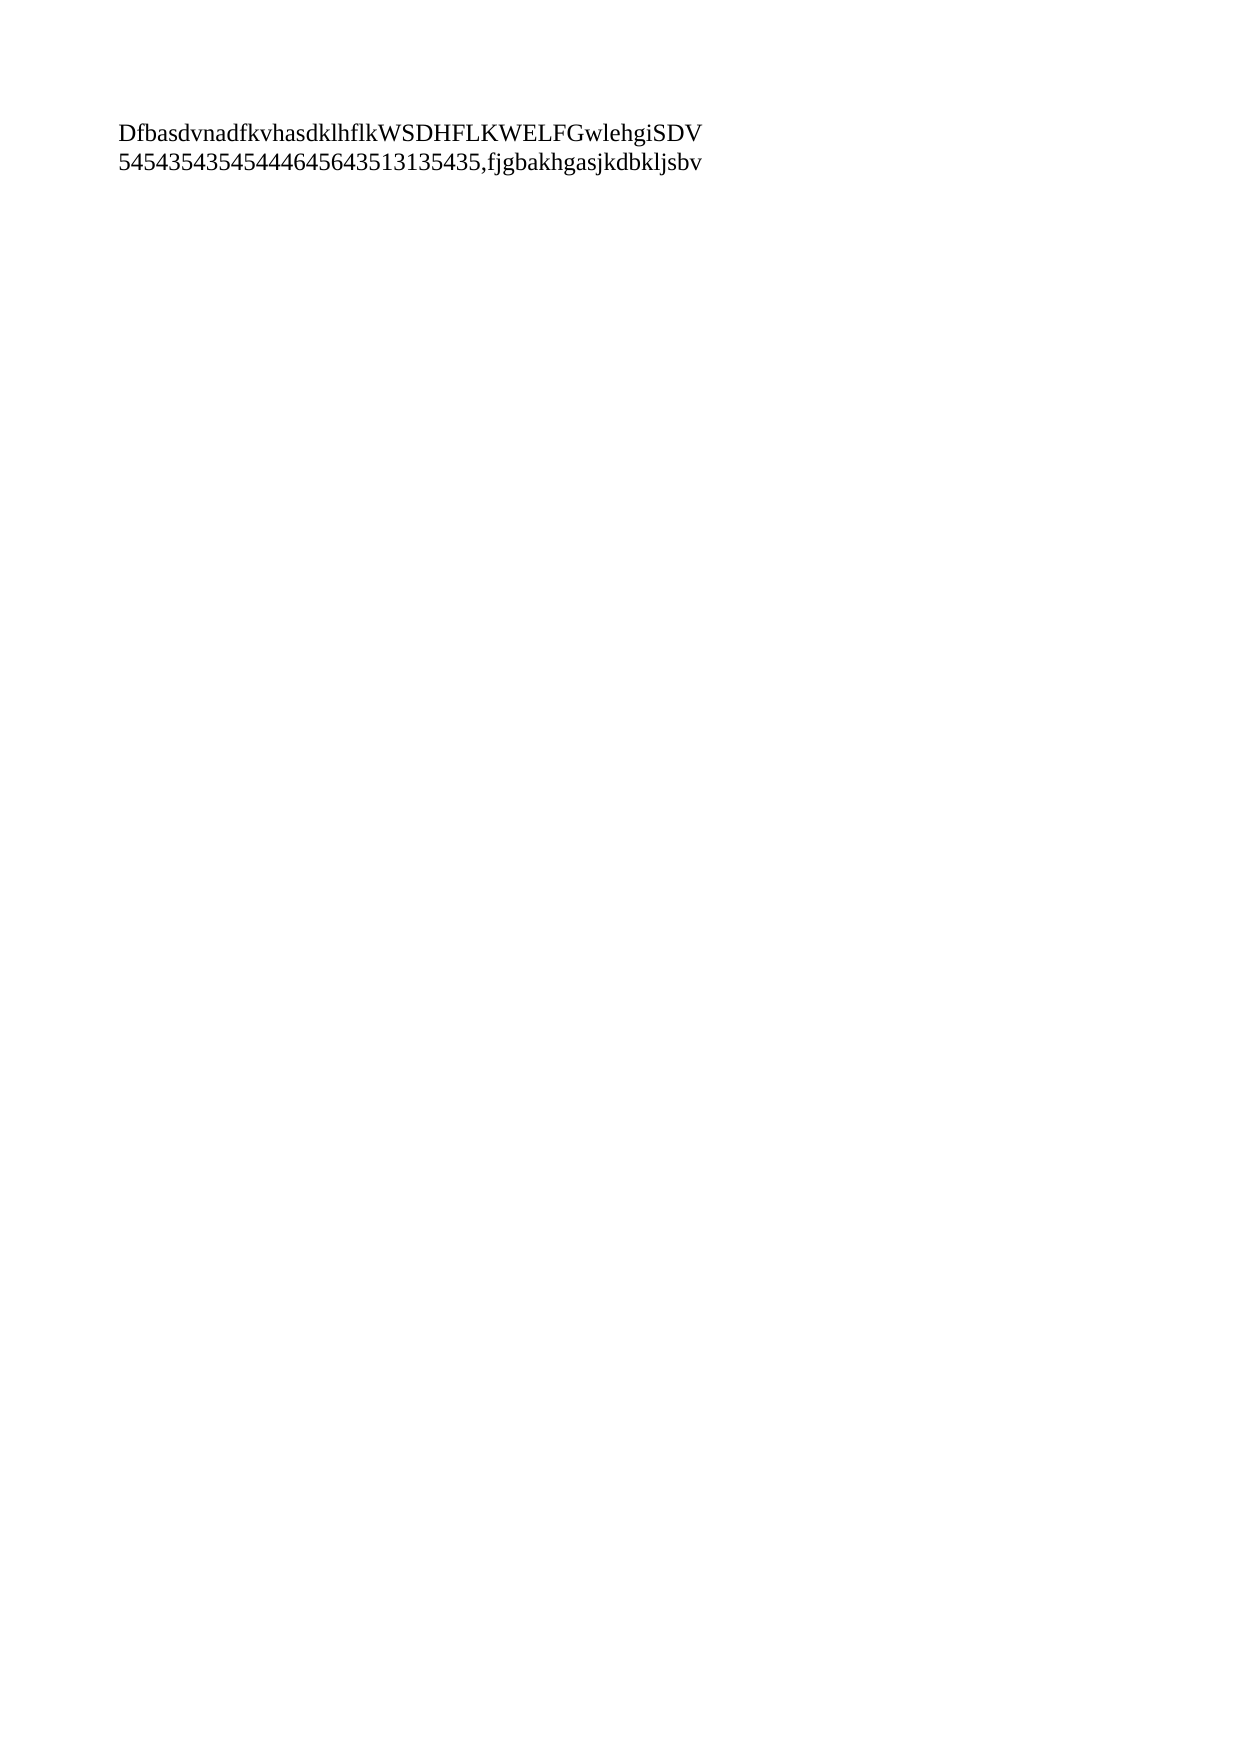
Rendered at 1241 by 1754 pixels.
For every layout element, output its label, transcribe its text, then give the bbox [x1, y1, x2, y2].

text DfbasdvnadfkvhasdklhflkWSDHFLKWELFGwlehgiSDV [118, 118, 1122, 147]
text 54543543545444645643513135435,fjgbakhgasjkdbkljsbv [118, 147, 1122, 176]
